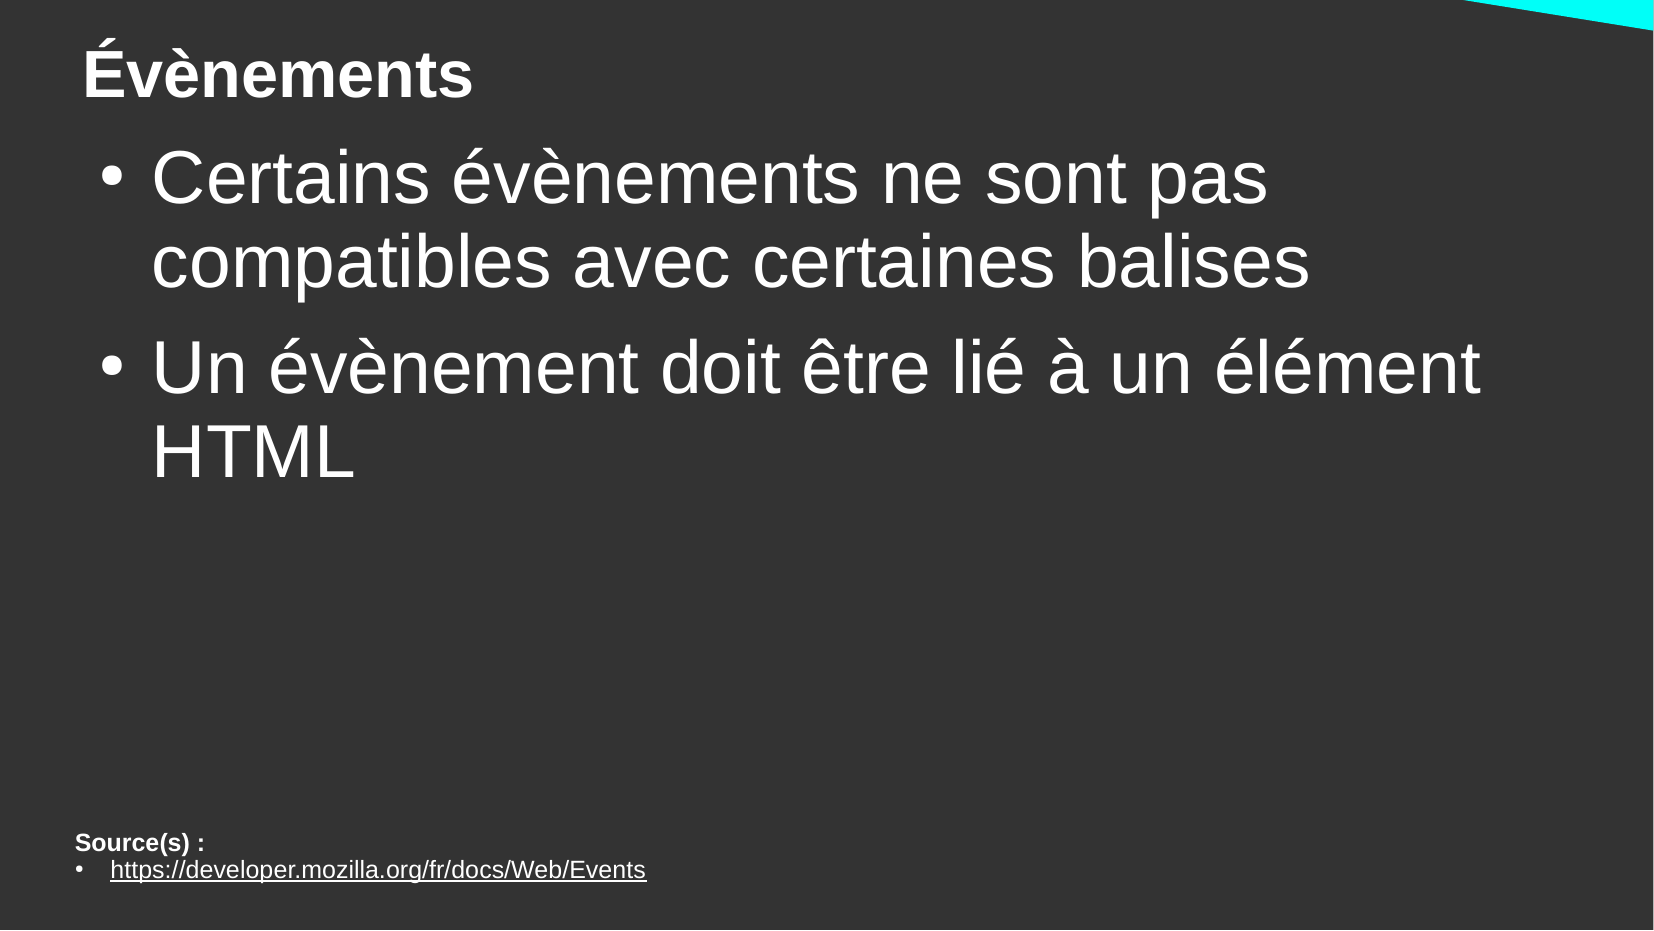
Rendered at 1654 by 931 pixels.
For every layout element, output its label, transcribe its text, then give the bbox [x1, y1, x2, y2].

text_box Source(s) : https://developer.mozilla.org/fr/docs/Web/Events [60, 820, 1583, 892]
title Évènements [82, 37, 1571, 114]
text_box [1463, 0, 1654, 31]
list Certains évènements ne sont pas compatibles avec certaines balises Un évènement doit être lié à un élément HTML [80, 135, 1620, 780]
